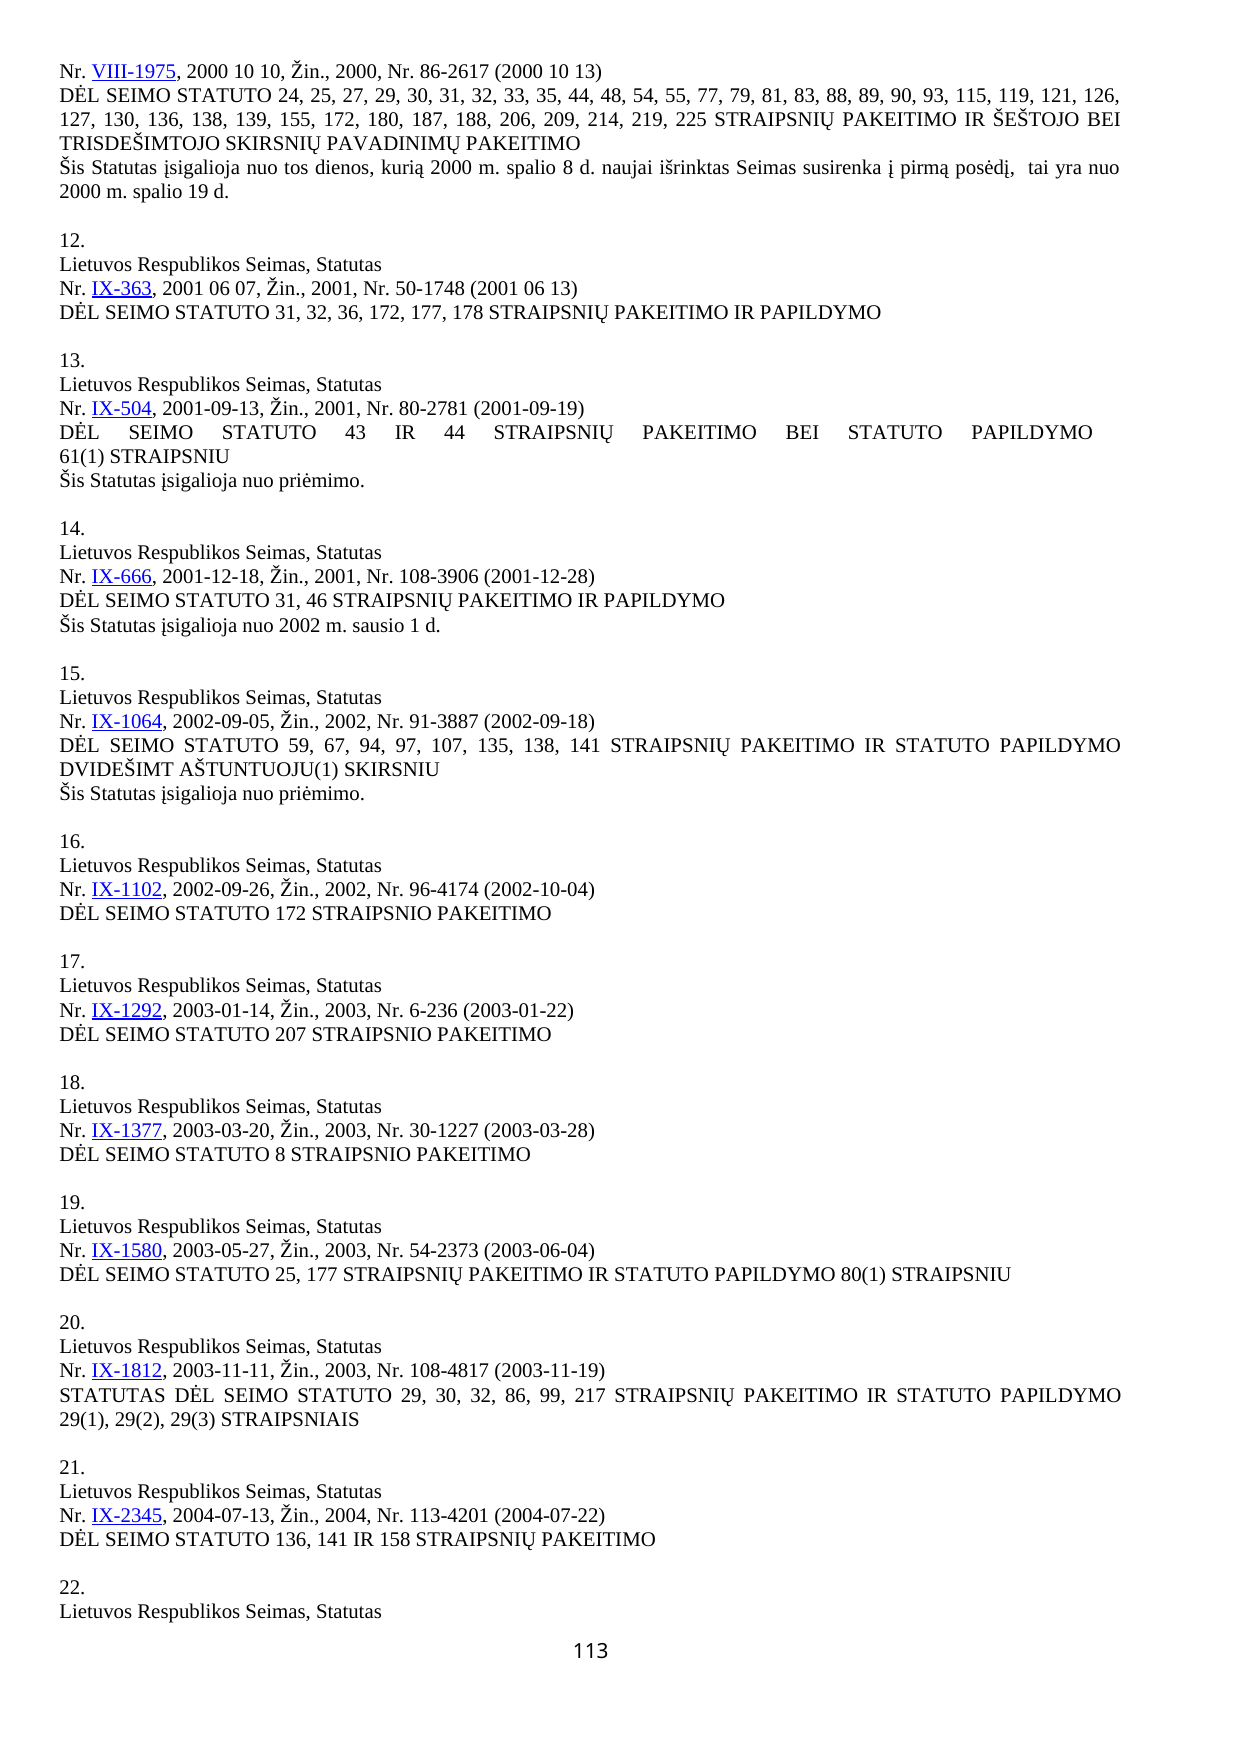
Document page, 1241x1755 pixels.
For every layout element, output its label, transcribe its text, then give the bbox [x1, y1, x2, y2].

text 20. [59, 1310, 1122, 1334]
text Nr. VIII-1975, 2000 10 10, Žin., 2000, Nr. 86-2617 (2000 10 13) [59, 59, 1122, 83]
text Šis Statutas įsigalioja nuo priėmimo. [59, 468, 1122, 492]
text DĖL SEIMO STATUTO 207 STRAIPSNIO PAKEITIMO [59, 1022, 1122, 1046]
text 12. [59, 227, 1122, 252]
text Nr. IX-363, 2001 06 07, Žin., 2001, Nr. 50-1748 (2001 06 13) [59, 276, 1122, 300]
text 17. [59, 949, 1122, 973]
text Nr. IX-2345, 2004-07-13, Žin., 2004, Nr. 113-4201 (2004-07-22) [59, 1503, 1122, 1527]
text Nr. IX-1812, 2003-11-11, Žin., 2003, Nr. 108-4817 (2003-11-19) [59, 1358, 1122, 1382]
text Lietuvos Respublikos Seimas, Statutas [59, 372, 1122, 396]
text 13. [59, 348, 1122, 372]
text DĖL SEIMO STATUTO 43 IR 44 STRAIPSNIŲ PAKEITIMO BEI STATUTO PAPILDYMO 61(1) STRAIPSNIU [59, 420, 1122, 468]
text DĖL SEIMO STATUTO 24, 25, 27, 29, 30, 31, 32, 33, 35, 44, 48, 54, 55, 77, 79, 81, 83, 88, 89, 90, 93, 115, 119, 121, 126, 127, 130, 136, 138, 139, 155, 172, 180, 187, 188, 206, 209, 214, 219, 225 STRAIPSNIŲ PAKEITIMO IR ŠEŠTOJO BEI TRISDEŠIMTOJO SKIRSNIŲ PAVADINIMŲ PAKEITIMO [59, 83, 1122, 155]
text 18. [59, 1070, 1122, 1094]
text Lietuvos Respublikos Seimas, Statutas [59, 853, 1122, 877]
text Nr. IX-666, 2001-12-18, Žin., 2001, Nr. 108-3906 (2001-12-28) [59, 564, 1122, 588]
text Nr. IX-1292, 2003-01-14, Žin., 2003, Nr. 6-236 (2003-01-22) [59, 997, 1122, 1022]
text Lietuvos Respublikos Seimas, Statutas [59, 685, 1122, 709]
text 19. [59, 1190, 1122, 1214]
text Lietuvos Respublikos Seimas, Statutas [59, 252, 1122, 276]
text STATUTAS DĖL SEIMO STATUTO 29, 30, 32, 86, 99, 217 STRAIPSNIŲ PAKEITIMO IR STATUTO PAPILDYMO 29(1), 29(2), 29(3) STRAIPSNIAIS [59, 1382, 1122, 1431]
text 16. [59, 829, 1122, 853]
text 21. [59, 1455, 1122, 1479]
text Lietuvos Respublikos Seimas, Statutas [59, 1334, 1122, 1358]
text Nr. IX-1580, 2003-05-27, Žin., 2003, Nr. 54-2373 (2003-06-04) [59, 1238, 1122, 1262]
text Šis Statutas įsigalioja nuo priėmimo. [59, 781, 1122, 805]
text DĖL SEIMO STATUTO 31, 46 STRAIPSNIŲ PAKEITIMO IR PAPILDYMO [59, 588, 1122, 612]
text Nr. IX-1377, 2003-03-20, Žin., 2003, Nr. 30-1227 (2003-03-28) [59, 1118, 1122, 1142]
text Šis Statutas įsigalioja nuo 2002 m. sausio 1 d. [59, 612, 1122, 637]
text 15. [59, 661, 1122, 685]
text Lietuvos Respublikos Seimas, Statutas [59, 540, 1122, 564]
text Lietuvos Respublikos Seimas, Statutas [59, 1214, 1122, 1238]
text DĖL SEIMO STATUTO 59, 67, 94, 97, 107, 135, 138, 141 STRAIPSNIŲ PAKEITIMO IR STATUTO PAPILDYMO DVIDEŠIMT AŠTUNTUOJU(1) SKIRSNIU [59, 733, 1122, 781]
text Nr. IX-1102, 2002-09-26, Žin., 2002, Nr. 96-4174 (2002-10-04) [59, 877, 1122, 901]
text DĖL SEIMO STATUTO 25, 177 STRAIPSNIŲ PAKEITIMO IR STATUTO PAPILDYMO 80(1) STRAIPSNIU [59, 1262, 1122, 1286]
text Lietuvos Respublikos Seimas, Statutas [59, 1599, 1122, 1623]
text 14. [59, 516, 1122, 540]
text Lietuvos Respublikos Seimas, Statutas [59, 973, 1122, 997]
text Nr. IX-1064, 2002-09-05, Žin., 2002, Nr. 91-3887 (2002-09-18) [59, 709, 1122, 733]
text Lietuvos Respublikos Seimas, Statutas [59, 1479, 1122, 1503]
text Šis Statutas įsigalioja nuo tos dienos, kurią 2000 m. spalio 8 d. naujai išrinktas Seimas susirenka į pirmą posėdį, tai yra nuo 2000 m. spalio 19 d. [59, 155, 1122, 203]
text DĖL SEIMO STATUTO 136, 141 IR 158 STRAIPSNIŲ PAKEITIMO [59, 1527, 1122, 1551]
text Nr. IX-504, 2001-09-13, Žin., 2001, Nr. 80-2781 (2001-09-19) [59, 396, 1122, 420]
text DĖL SEIMO STATUTO 8 STRAIPSNIO PAKEITIMO [59, 1142, 1122, 1166]
text 22. [59, 1575, 1122, 1599]
text Lietuvos Respublikos Seimas, Statutas [59, 1094, 1122, 1118]
text DĖL SEIMO STATUTO 31, 32, 36, 172, 177, 178 STRAIPSNIŲ PAKEITIMO IR PAPILDYMO [59, 300, 1122, 324]
text DĖL SEIMO STATUTO 172 STRAIPSNIO PAKEITIMO [59, 901, 1122, 925]
